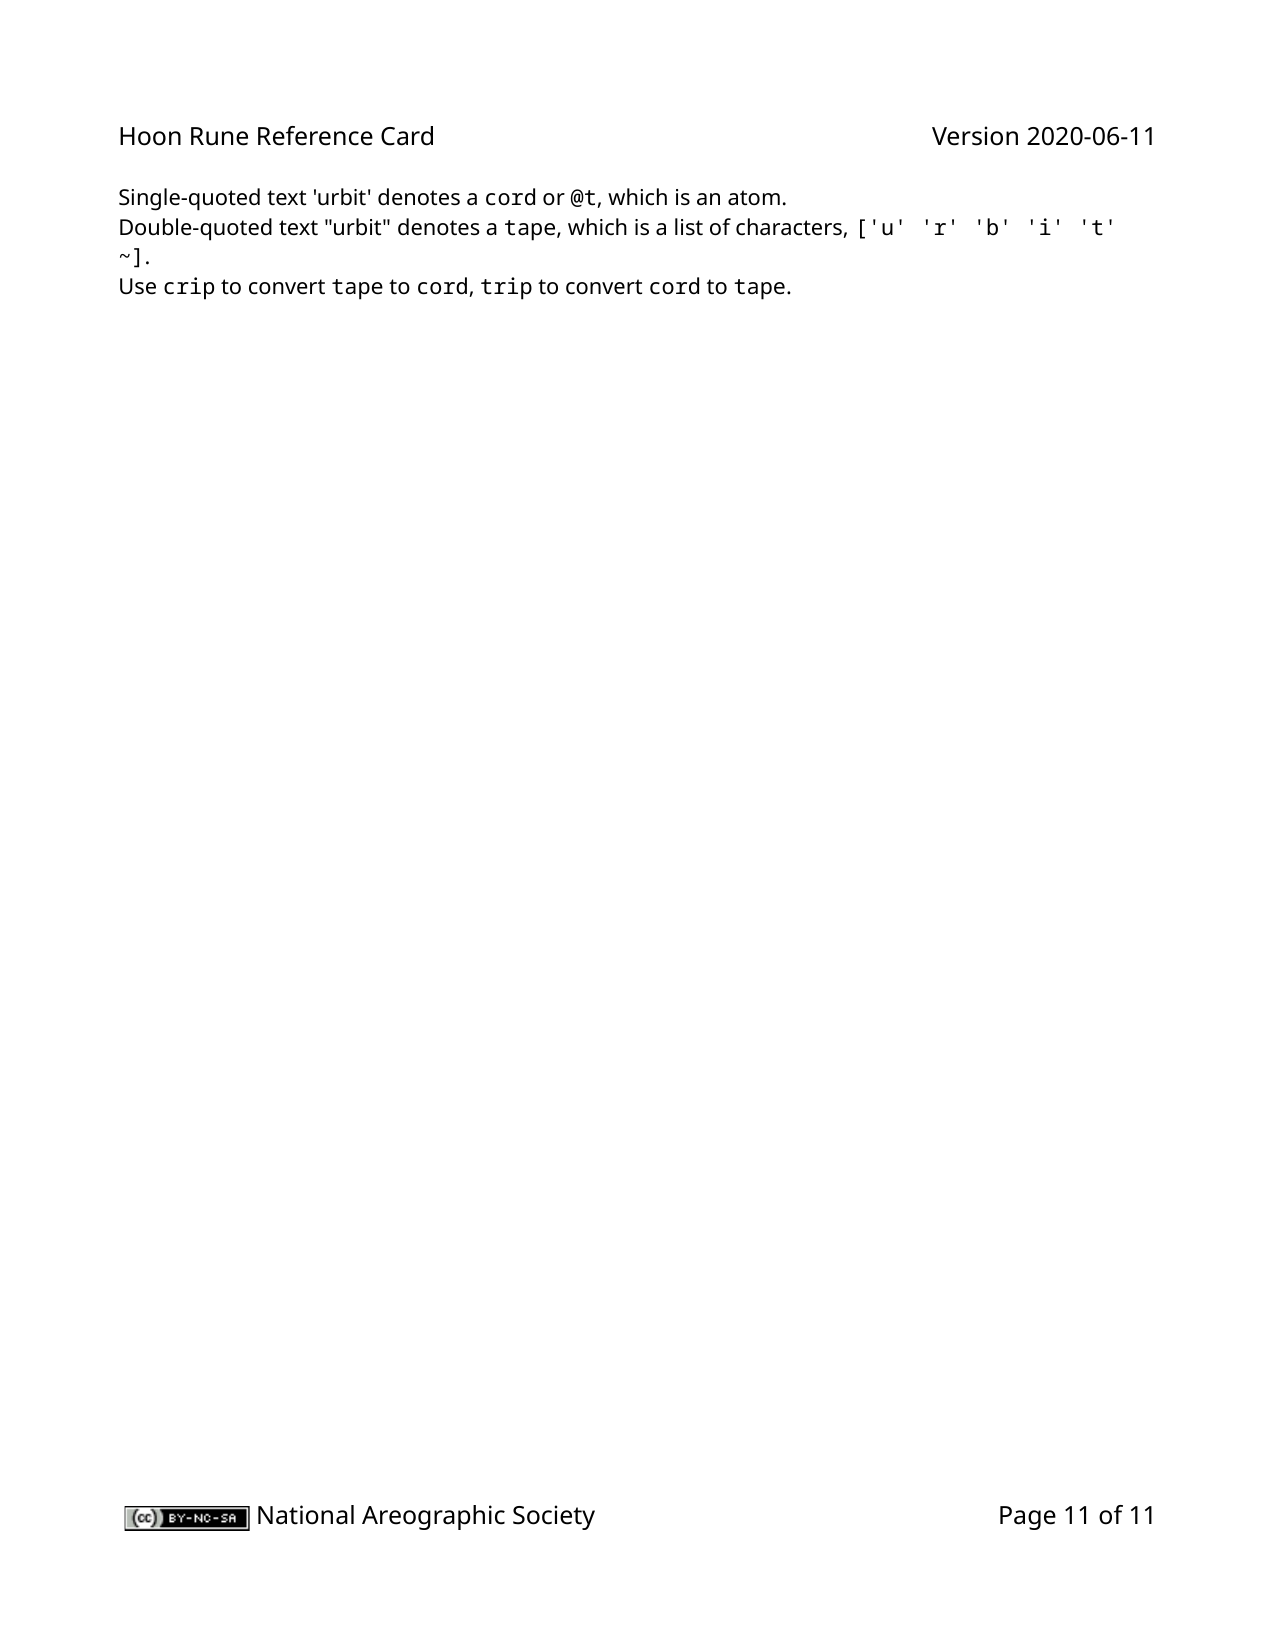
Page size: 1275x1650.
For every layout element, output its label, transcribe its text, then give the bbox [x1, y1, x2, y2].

picture [124, 1506, 250, 1531]
text Double-quoted text "urbit" denotes a tape, which is a list of characters, ['u' 'r' 'b' 'i' 't' ~]. [118, 211, 1157, 271]
text Use crip to convert tape to cord, trip to convert cord to tape. [118, 271, 1157, 301]
text Single-quoted text 'urbit' denotes a cord or @t, which is an atom. [118, 182, 1157, 211]
